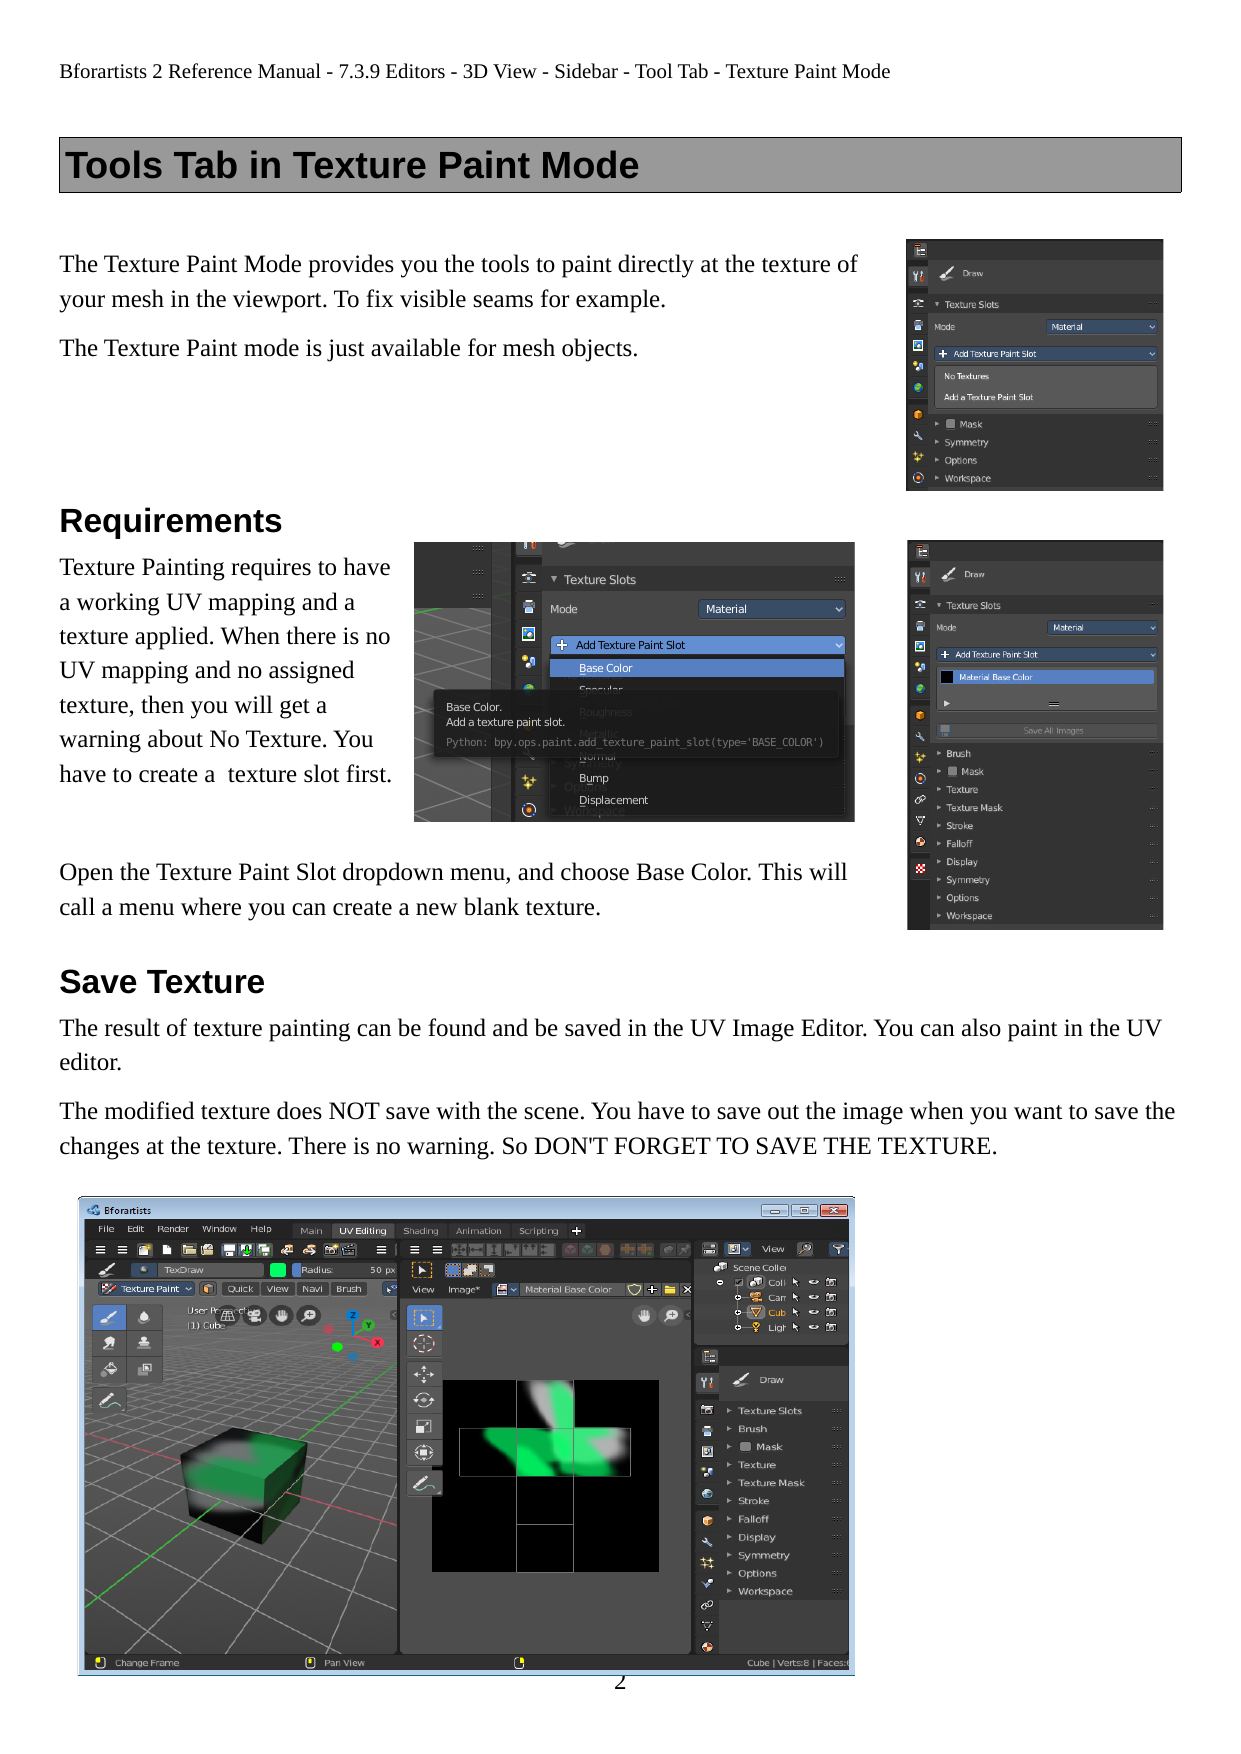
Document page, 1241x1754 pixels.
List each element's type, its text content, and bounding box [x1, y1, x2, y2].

picture [906, 239, 1164, 491]
text The Texture Paint Mode provides you the tools to paint directly at the texture of your mesh in the viewport. To fix visible seams for example. [59, 249, 906, 313]
picture [414, 542, 855, 822]
picture [907, 540, 1164, 930]
text Open the Texture Paint Slot dropdown menu, and choose Base Color. This will call a menu where you can create a new blank texture. [59, 857, 907, 920]
subtitle Save Texture [59, 962, 1181, 1000]
text Texture Painting requires to have a working UV mapping and a texture applied. When there is no UV mapping and no assigned texture, then you will get a warning about No Texture. You have to create a texture slot first. [59, 552, 414, 788]
subtitle Requirements [59, 501, 1181, 540]
text The result of texture painting can be found and be saved in the UV Image Editor. You can also paint in the UV editor. [59, 1013, 1181, 1076]
picture [77, 1196, 855, 1676]
text [855, 552, 907, 788]
text The modified texture does NOT save with the scene. You have to save out the image when you want to save the changes at the texture. There is no warning. So DON'T FORGET TO SAVE THE TEXTURE. [59, 1096, 1181, 1159]
text The Texture Paint mode is just available for mesh objects. [59, 333, 906, 362]
table_header Tools Tab in Texture Paint Mode [60, 138, 1181, 192]
